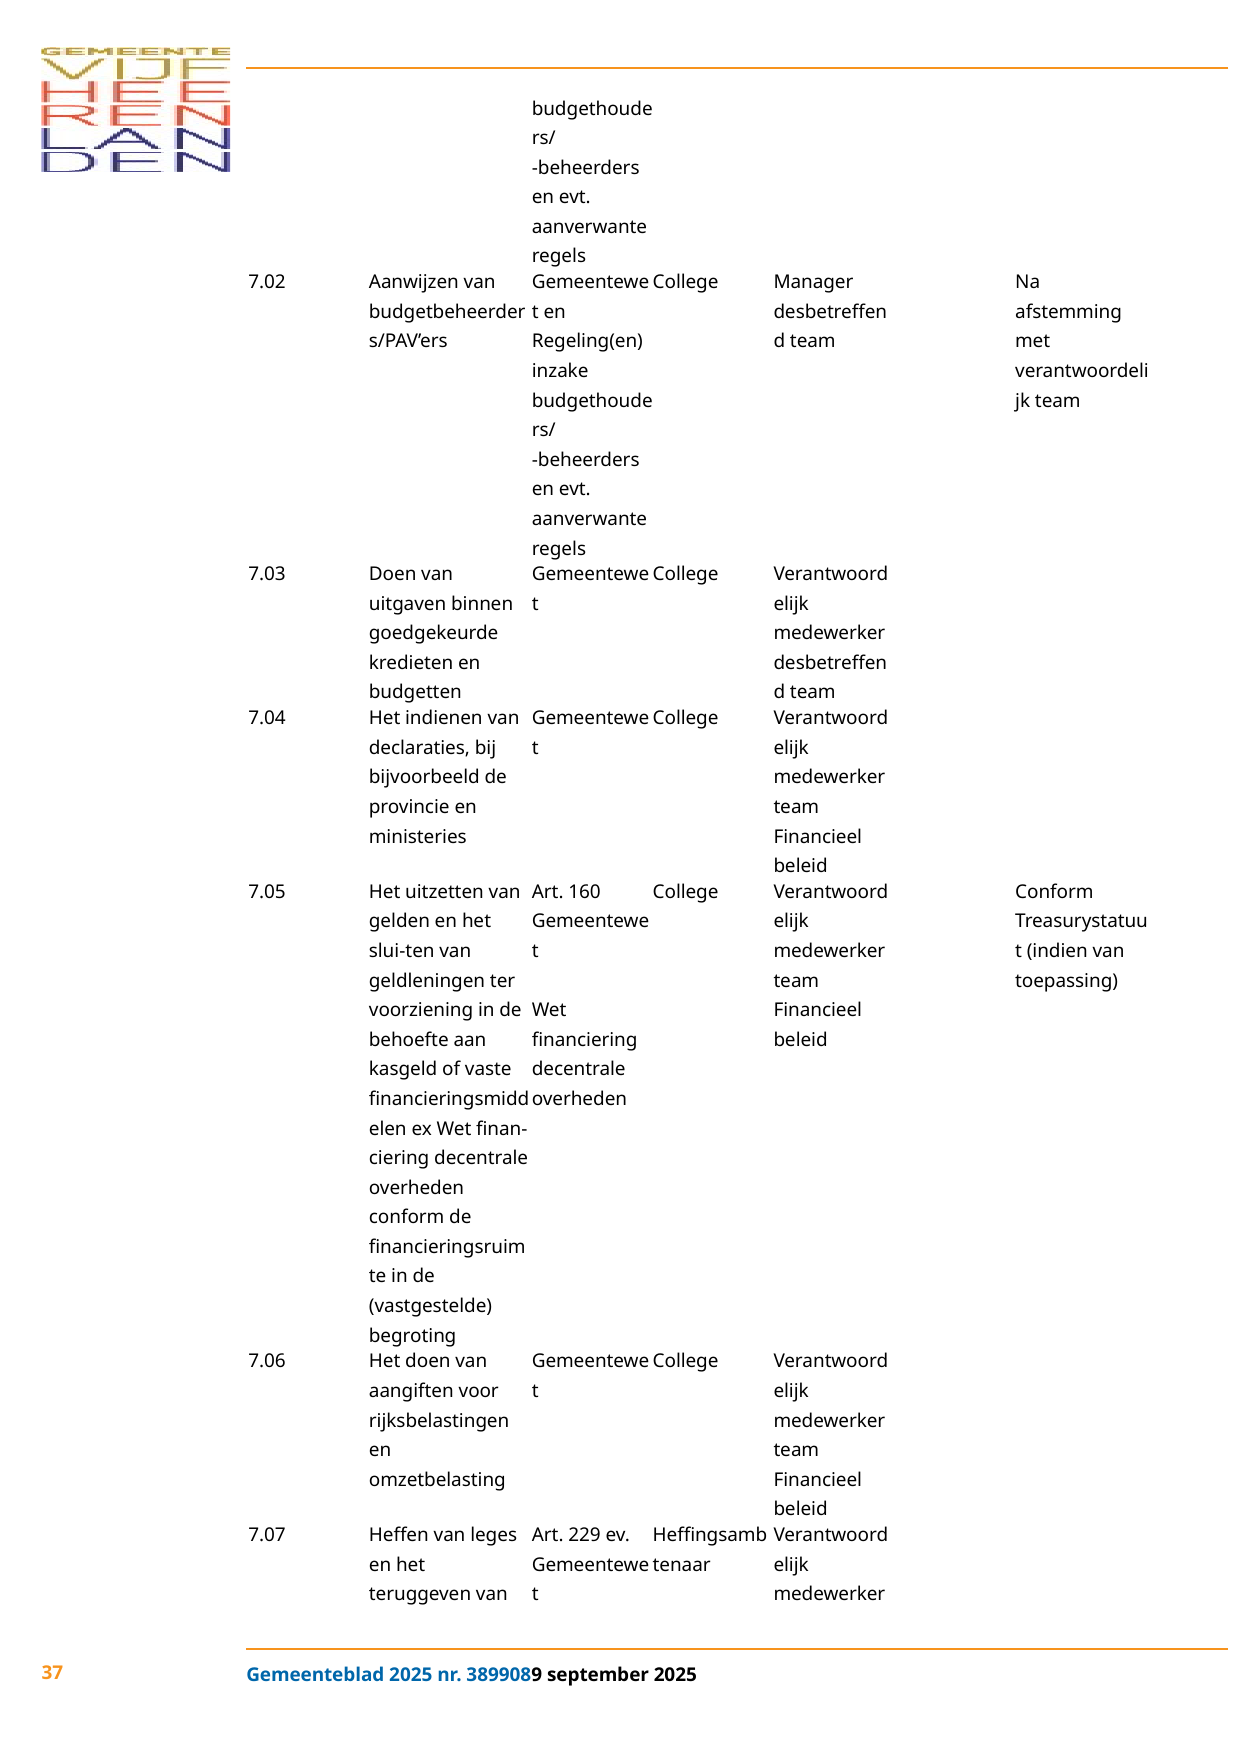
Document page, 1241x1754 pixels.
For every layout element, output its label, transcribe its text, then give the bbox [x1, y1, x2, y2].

table_cell Doen van uitgaven binnen goedgekeurde kredieten en budgetten [369, 560, 532, 704]
table_cell Art. 160 Gemeentewet Wet financiering decentrale overheden [532, 878, 652, 1348]
table_cell [773, 95, 894, 268]
picture [41, 47, 231, 172]
table_cell [894, 705, 1015, 878]
table_cell Gemeentewet [532, 705, 652, 878]
table_cell Gemeentewet [532, 560, 652, 704]
table_cell College [653, 878, 773, 1348]
table_cell [894, 1348, 1015, 1521]
table_cell [894, 878, 1015, 1348]
table_cell [1015, 560, 1152, 704]
table_cell [1015, 95, 1152, 268]
table_cell Verantwoordelijk medewerker [773, 1521, 894, 1606]
table_cell [369, 95, 532, 268]
table_cell Art. 229 ev. Gemeentewet [532, 1521, 652, 1606]
table_cell Het uitzetten van gelden en het slui-ten van geldleningen ter voorziening in de behoefte aan kasgeld of vaste financieringsmiddelen ex Wet finan-ciering decentrale overheden conform de financieringsruimte in de (vastgestelde) begroting [369, 878, 532, 1348]
table_cell Manager desbetreffend team [773, 269, 894, 560]
table_cell College [653, 560, 773, 704]
table_cell 7.07 [248, 1521, 369, 1606]
table_cell [1015, 705, 1152, 878]
table_cell 7.06 [248, 1348, 369, 1521]
table_cell Verantwoordelijk medewerker team Financieel beleid [773, 1348, 894, 1521]
table_cell [1015, 1348, 1152, 1521]
table_cell [894, 560, 1015, 704]
table_cell Het indienen van declaraties, bij bijvoorbeeld de provincie en ministeries [369, 705, 532, 878]
table_cell 7.03 [248, 560, 369, 704]
table_cell [653, 95, 773, 268]
table_cell [248, 95, 369, 268]
table_cell Heffingsambtenaar [653, 1521, 773, 1606]
table_cell Het doen van aangiften voor rijksbelastingen en omzetbelasting [369, 1348, 532, 1521]
table_cell [894, 269, 1015, 560]
table_cell College [653, 1348, 773, 1521]
table_cell [1015, 1521, 1152, 1606]
table_cell Conform Treasurystatuut (indien van toepassing) [1015, 878, 1152, 1348]
table_cell College [653, 269, 773, 560]
table_cell Gemeentewet [532, 1348, 652, 1521]
table_cell Verantwoordelijk medewerker team Financieel beleid [773, 878, 894, 1348]
table_cell [894, 95, 1015, 268]
table_cell [894, 1521, 1015, 1606]
table_cell 7.04 [248, 705, 369, 878]
table_cell Verantwoordelijk medewerker desbetreffend team [773, 560, 894, 704]
table_cell College [653, 705, 773, 878]
table_cell Na afstemming met verantwoordelijk team [1015, 269, 1152, 560]
table_cell Aanwijzen van budgetbeheerders/PAV’ers [369, 269, 532, 560]
table_cell 7.02 [248, 269, 369, 560]
table_cell budgethouders/ -beheerders en evt. aanverwante regels [532, 95, 652, 268]
table_cell 7.05 [248, 878, 369, 1348]
table_cell Verantwoordelijk medewerker team Financieel beleid [773, 705, 894, 878]
table_cell Gemeentewet en Regeling(en) inzake budgethouders/ -beheerders en evt. aanverwante regels [532, 269, 652, 560]
table_cell Heffen van leges en het teruggeven van [369, 1521, 532, 1606]
